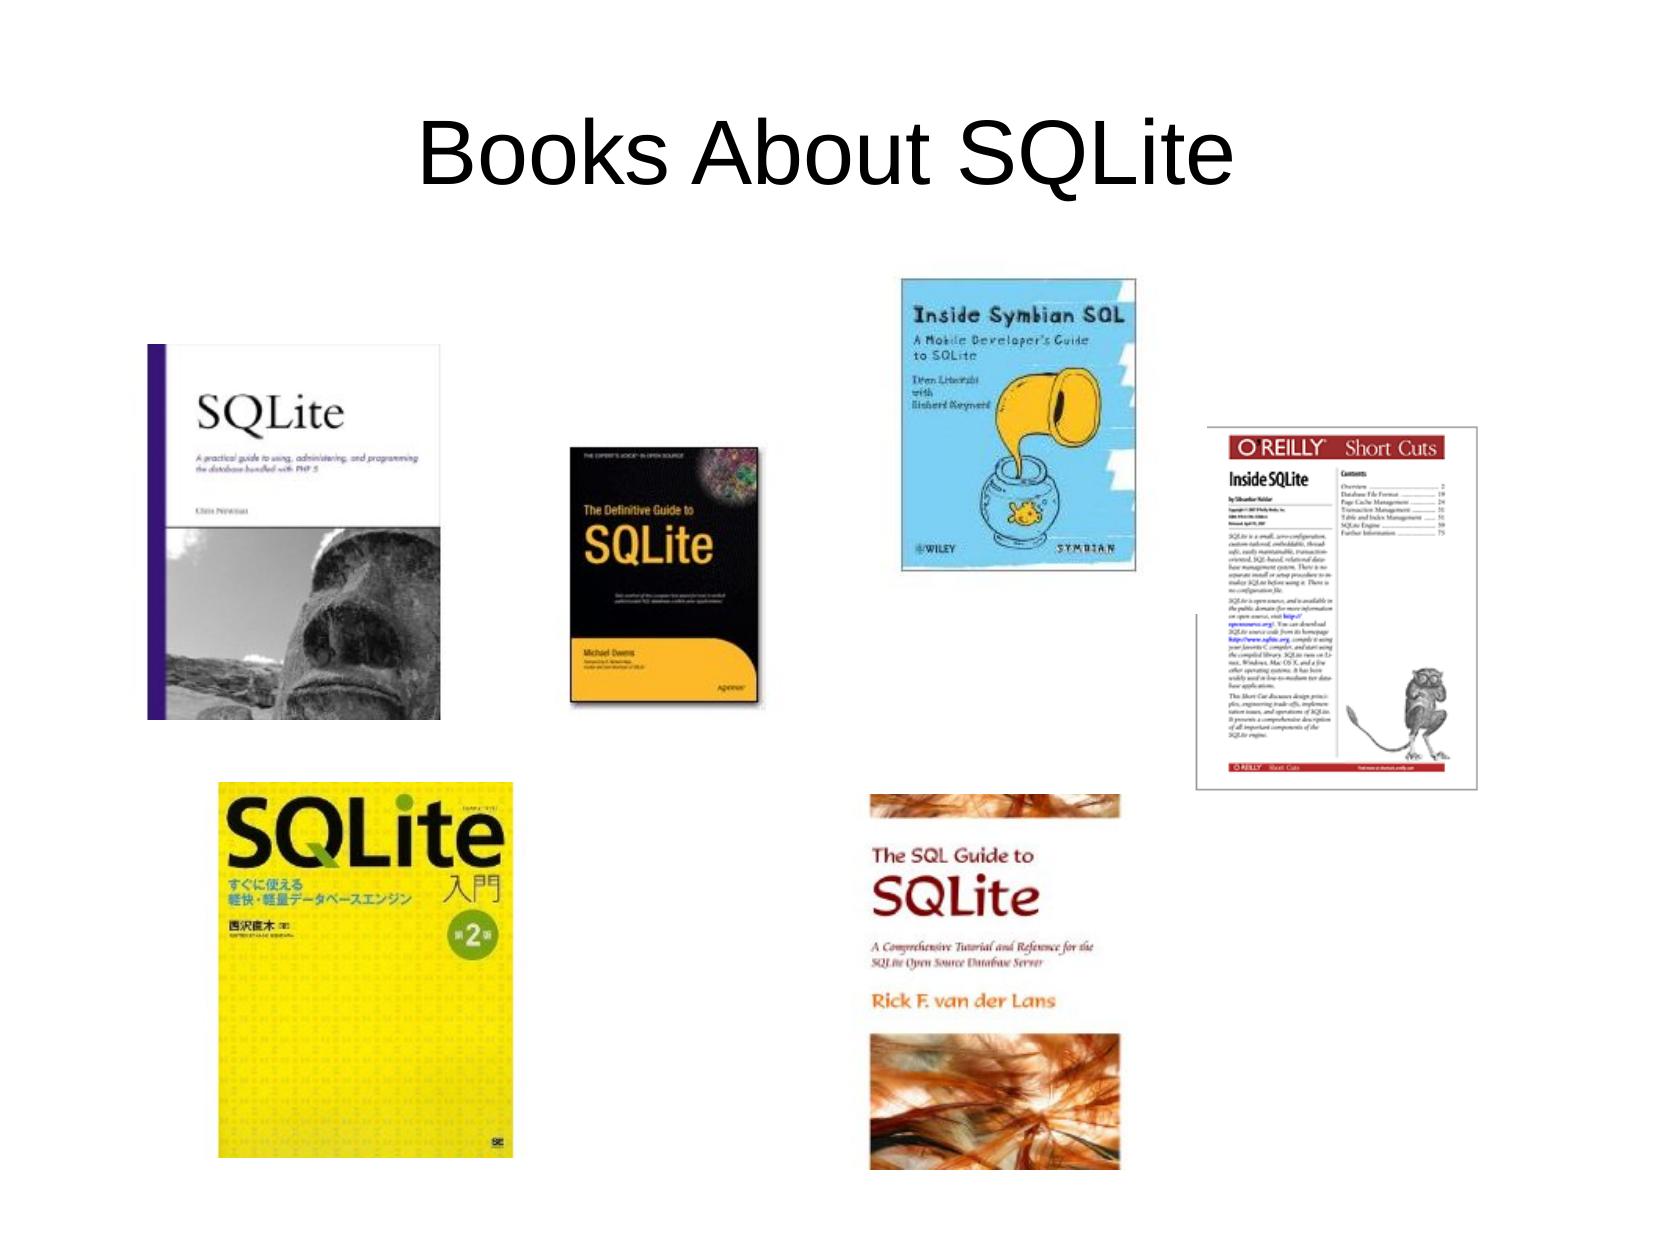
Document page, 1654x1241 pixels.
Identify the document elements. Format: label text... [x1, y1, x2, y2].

picture [107, 238, 1525, 1170]
title Books About SQLite [82, 49, 1571, 257]
picture [178, 782, 554, 1158]
